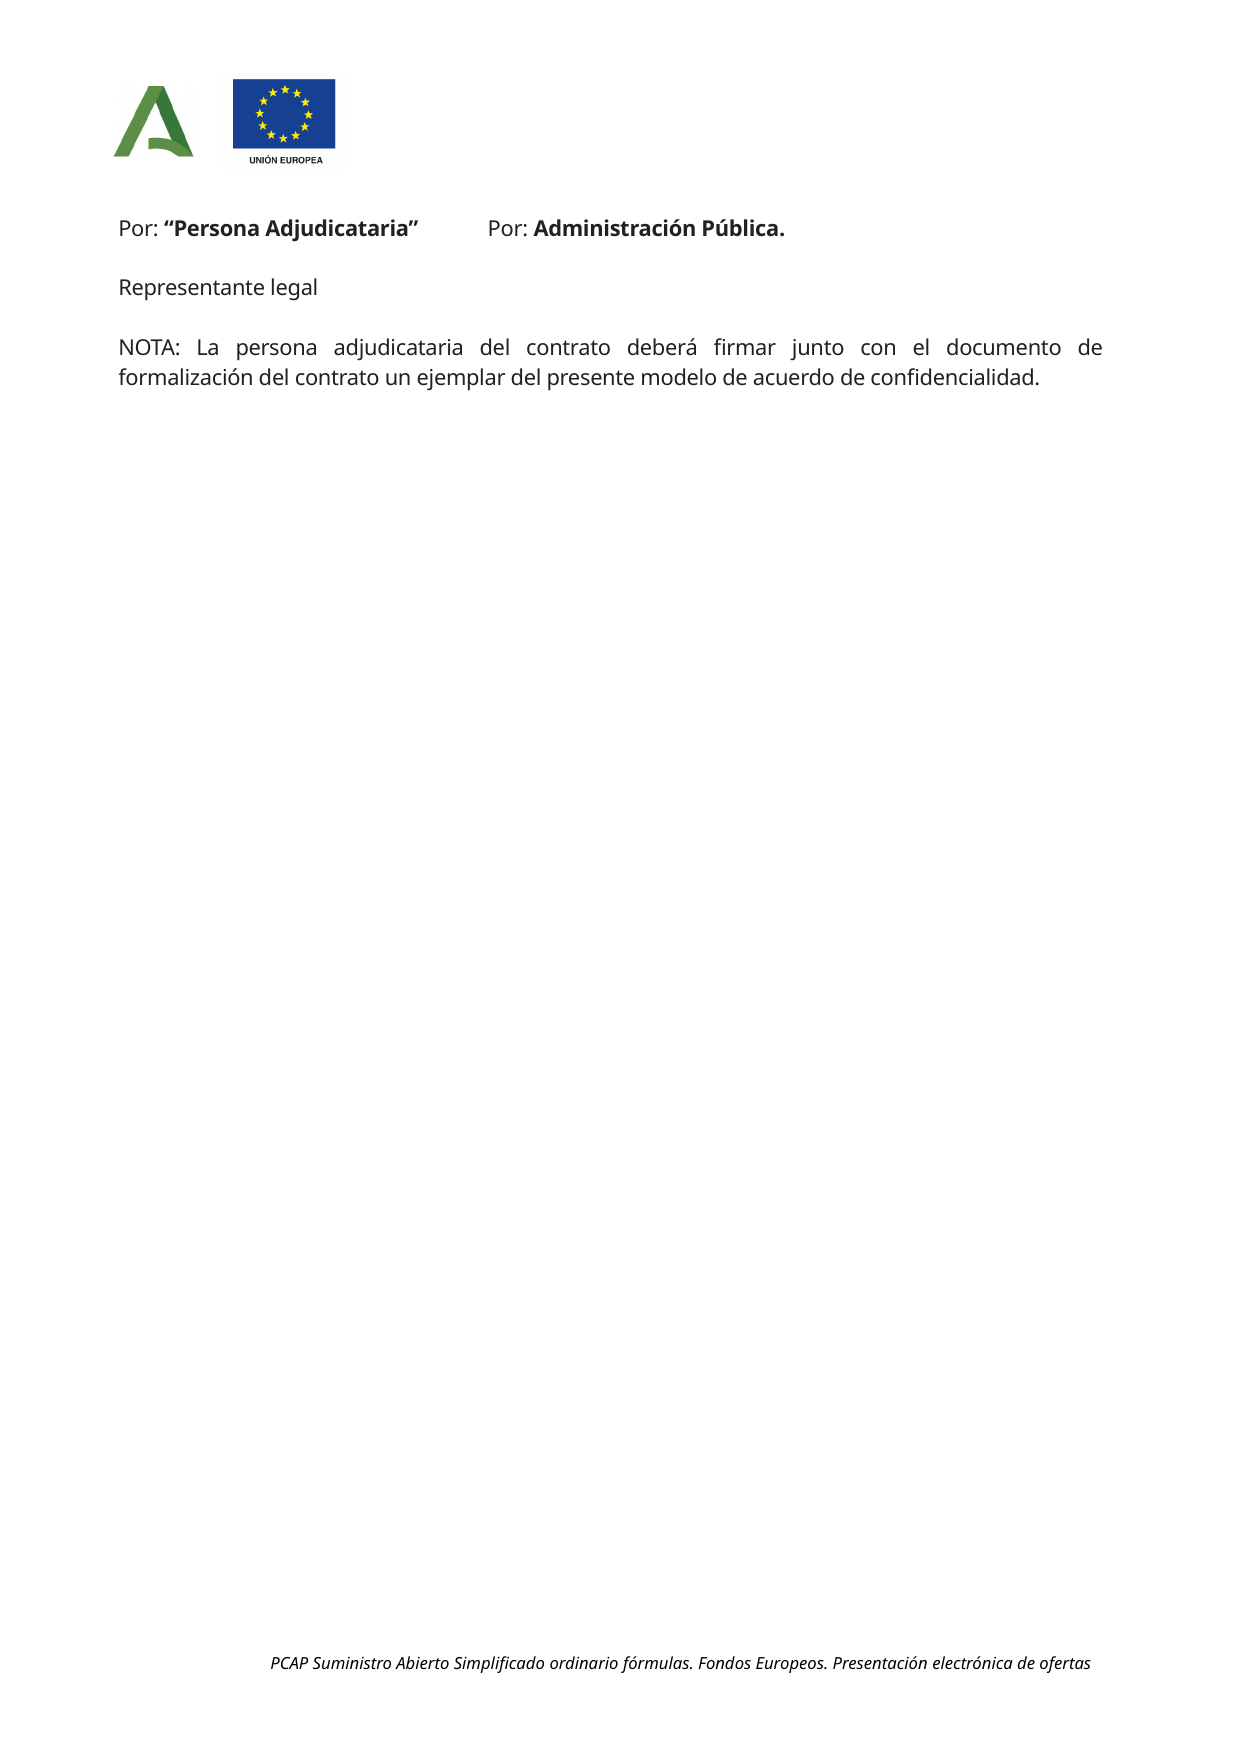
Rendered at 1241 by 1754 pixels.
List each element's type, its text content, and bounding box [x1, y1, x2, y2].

text Por: “Persona Adjudicataria” Por: Administración Pública. [118, 213, 1104, 242]
text Representante legal [118, 272, 1104, 302]
picture [109, 81, 198, 161]
picture [221, 73, 347, 171]
text NOTA: La persona adjudicataria del contrato deberá firmar junto con el documento de formalización del contrato un ejemplar del presente modelo de acuerdo de confidencialidad. [118, 332, 1104, 391]
